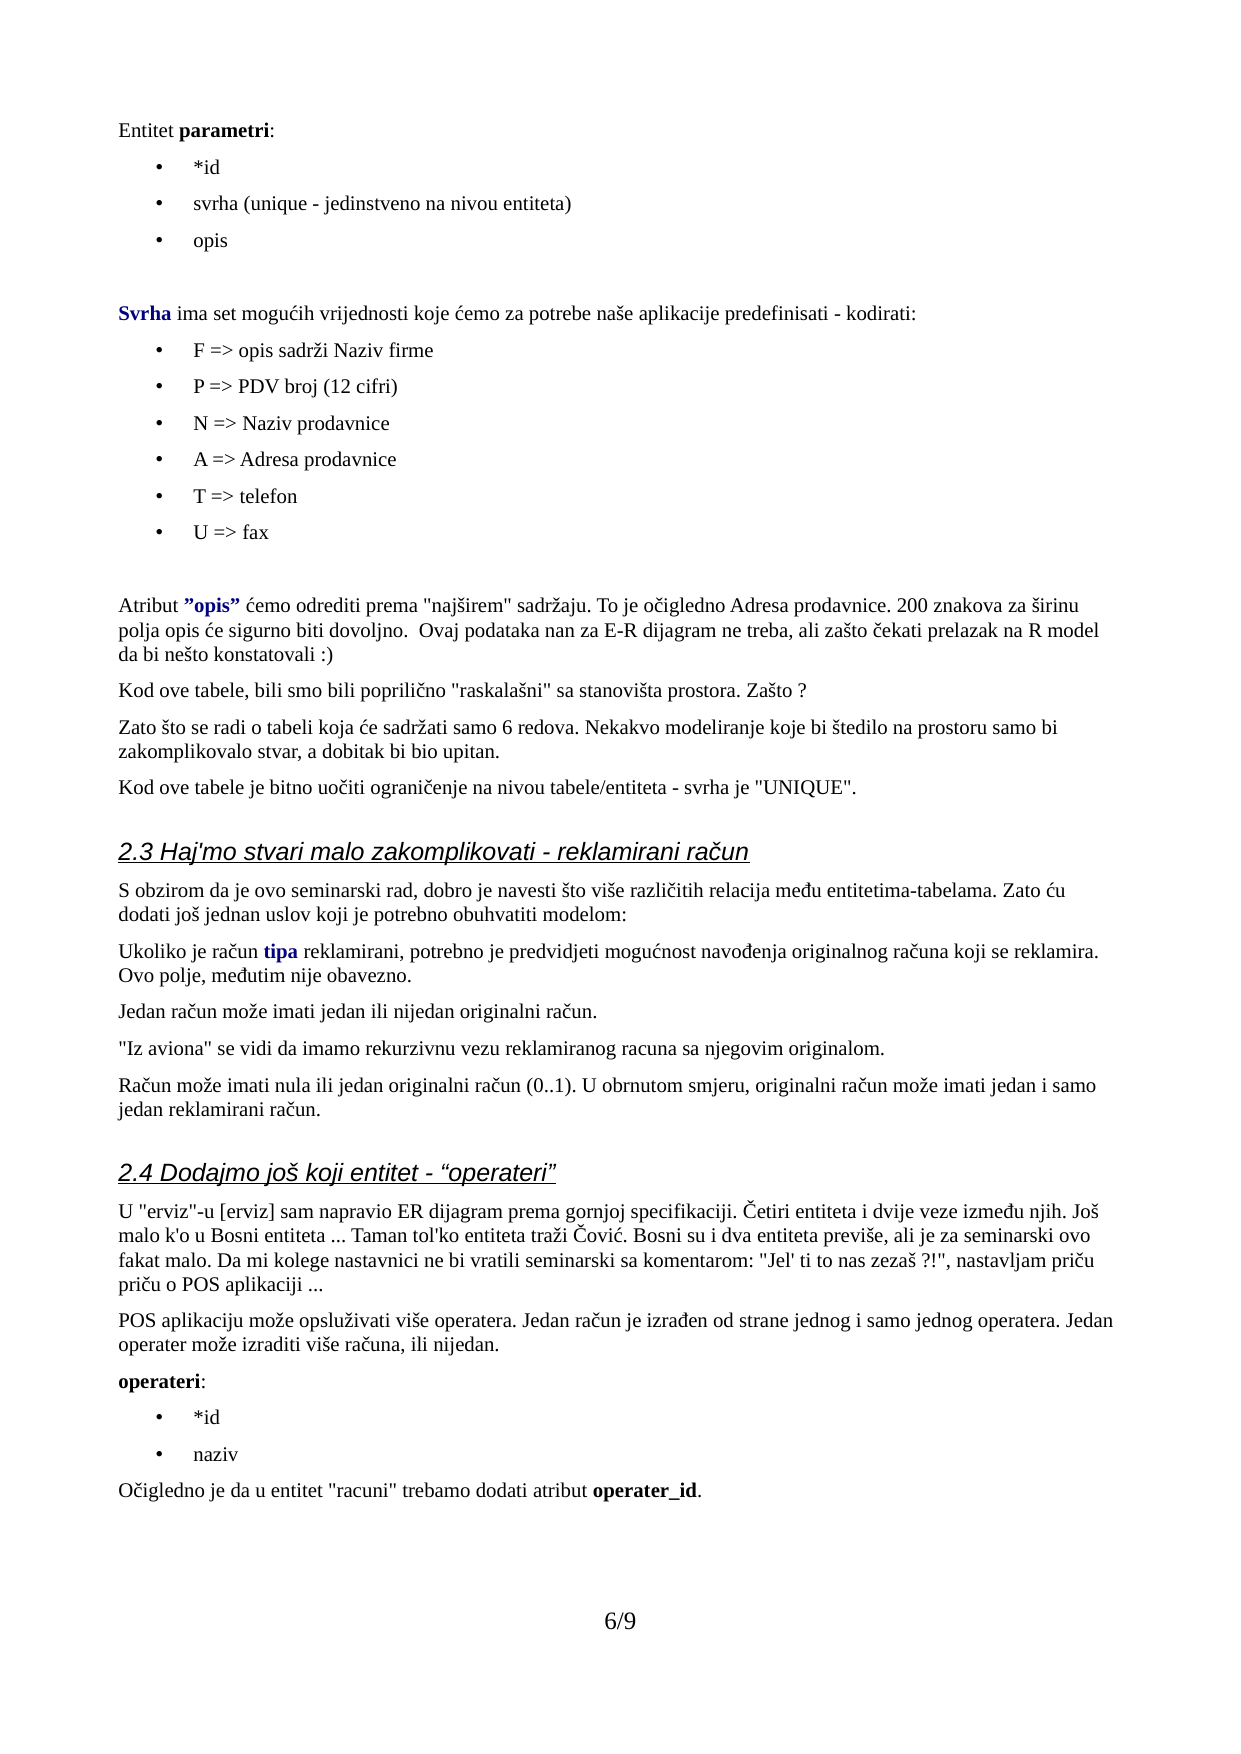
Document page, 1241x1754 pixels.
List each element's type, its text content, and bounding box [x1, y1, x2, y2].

list F => opis sadrži Naziv firme [156, 337, 1122, 362]
text Račun može imati nula ili jedan originalni račun (0..1). U obrnutom smjeru, originalni račun može imati jedan i samo jedan reklamirani račun. [118, 1072, 1122, 1121]
text Kod ove tabele je bitno uočiti ograničenje na nivou tabele/entiteta - svrha je "UNIQUE". [118, 775, 1122, 799]
text Atribut ”opis” ćemo odrediti prema "najširem" sadržaju. To je očigledno Adresa prodavnice. 200 znakova za širinu polja opis će sigurno biti dovoljno. Ovaj podataka nan za E-R dijagram ne treba, ali zašto čekati prelazak na R model da bi nešto konstatovali :) [118, 593, 1122, 666]
text U "erviz"-u [erviz] sam napravio ER dijagram prema gornjoj specifikaciji. Četiri entiteta i dvije veze između njih. Još malo k'o u Bosni entiteta ... Taman tol'ko entiteta traži Čović. Bosni su i dva entiteta previše, ali je za seminarski ovo fakat malo. Da mi kolege nastavnici ne bi vratili seminarski sa komentarom: "Jel' ti to nas zezaš ?!", nastavljam priču priču o POS aplikaciji ... [118, 1199, 1122, 1296]
text Jedan račun može imati jedan ili nijedan originalni račun. [118, 999, 1122, 1023]
text "Iz aviona" se vidi da imamo rekurzivnu vezu reklamiranog racuna sa njegovim originalom. [118, 1036, 1122, 1060]
list *id [156, 155, 1122, 179]
subtitle 2.4 Dodajmo još koji entitet - “operateri” [118, 1158, 1122, 1187]
text operateri: [118, 1369, 1122, 1393]
text Očigledno je da u entitet "racuni" trebamo dodati atribut operater_id. [118, 1478, 1122, 1502]
text Entitet parametri: [118, 118, 1122, 142]
text POS aplikaciju može opsluživati više operatera. Jedan račun je izrađen od strane jednog i samo jednog operatera. Jedan operater može izraditi više računa, ili nijedan. [118, 1308, 1122, 1356]
text Svrha ima set mogućih vrijednosti koje ćemo za potrebe naše aplikacije predefinisati - kodirati: [118, 301, 1122, 325]
text S obzirom da je ovo seminarski rad, dobro je navesti što više različitih relacija među entitetima-tabelama. Zato ću dodati još jednan uslov koji je potrebno obuhvatiti modelom: [118, 878, 1122, 926]
list naziv [156, 1442, 1122, 1466]
text Ukoliko je račun tipa reklamirani, potrebno je predvidjeti mogućnost navođenja originalnog računa koji se reklamira. Ovo polje, međutim nije obavezno. [118, 939, 1122, 987]
text Zato što se radi o tabeli koja će sadržati samo 6 redova. Nekakvo modeliranje koje bi štedilo na prostoru samo bi zakomplikovalo stvar, a dobitak bi bio upitan. [118, 715, 1122, 763]
list T => telefon [156, 484, 1122, 508]
text Kod ove tabele, bili smo bili poprilično "raskalašni" sa stanovišta prostora. Zašto ? [118, 678, 1122, 702]
list opis [156, 228, 1122, 252]
list svrha (unique - jedinstveno na nivou entiteta) [156, 191, 1122, 215]
list A => Adresa prodavnice [156, 447, 1122, 471]
subtitle 2.3 Haj'mo stvari malo zakomplikovati - reklamirani račun [118, 837, 1122, 866]
list U => fax [156, 520, 1122, 544]
list P => PDV broj (12 cifri) [156, 374, 1122, 398]
list N => Naziv prodavnice [156, 411, 1122, 435]
list *id [156, 1405, 1122, 1429]
